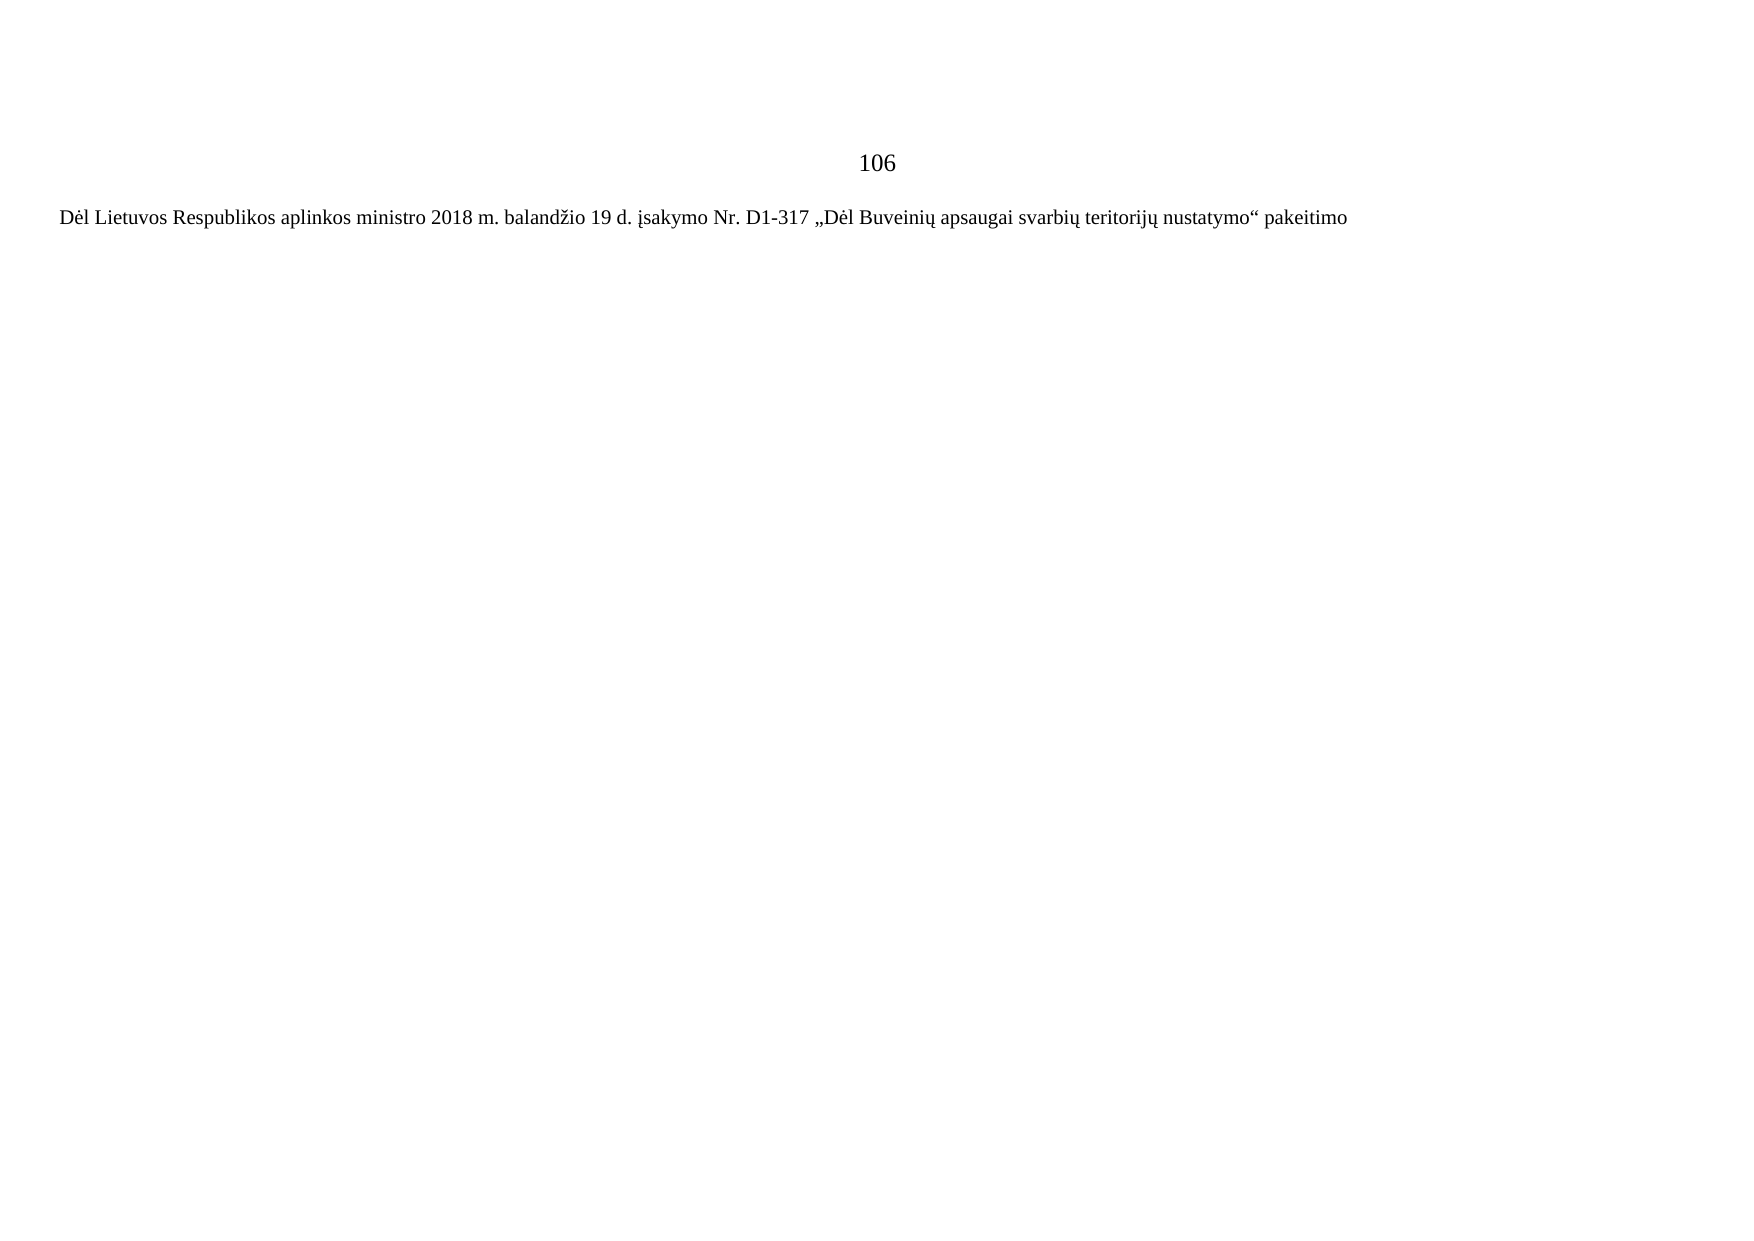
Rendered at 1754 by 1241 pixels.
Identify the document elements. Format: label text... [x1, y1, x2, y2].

text Dėl Lietuvos Respublikos aplinkos ministro 2018 m. balandžio 19 d. įsakymo Nr. D1-317 „Dėl Buveinių apsaugai svarbių teritorijų nustatymo“ pakeitimo [59, 205, 1695, 229]
